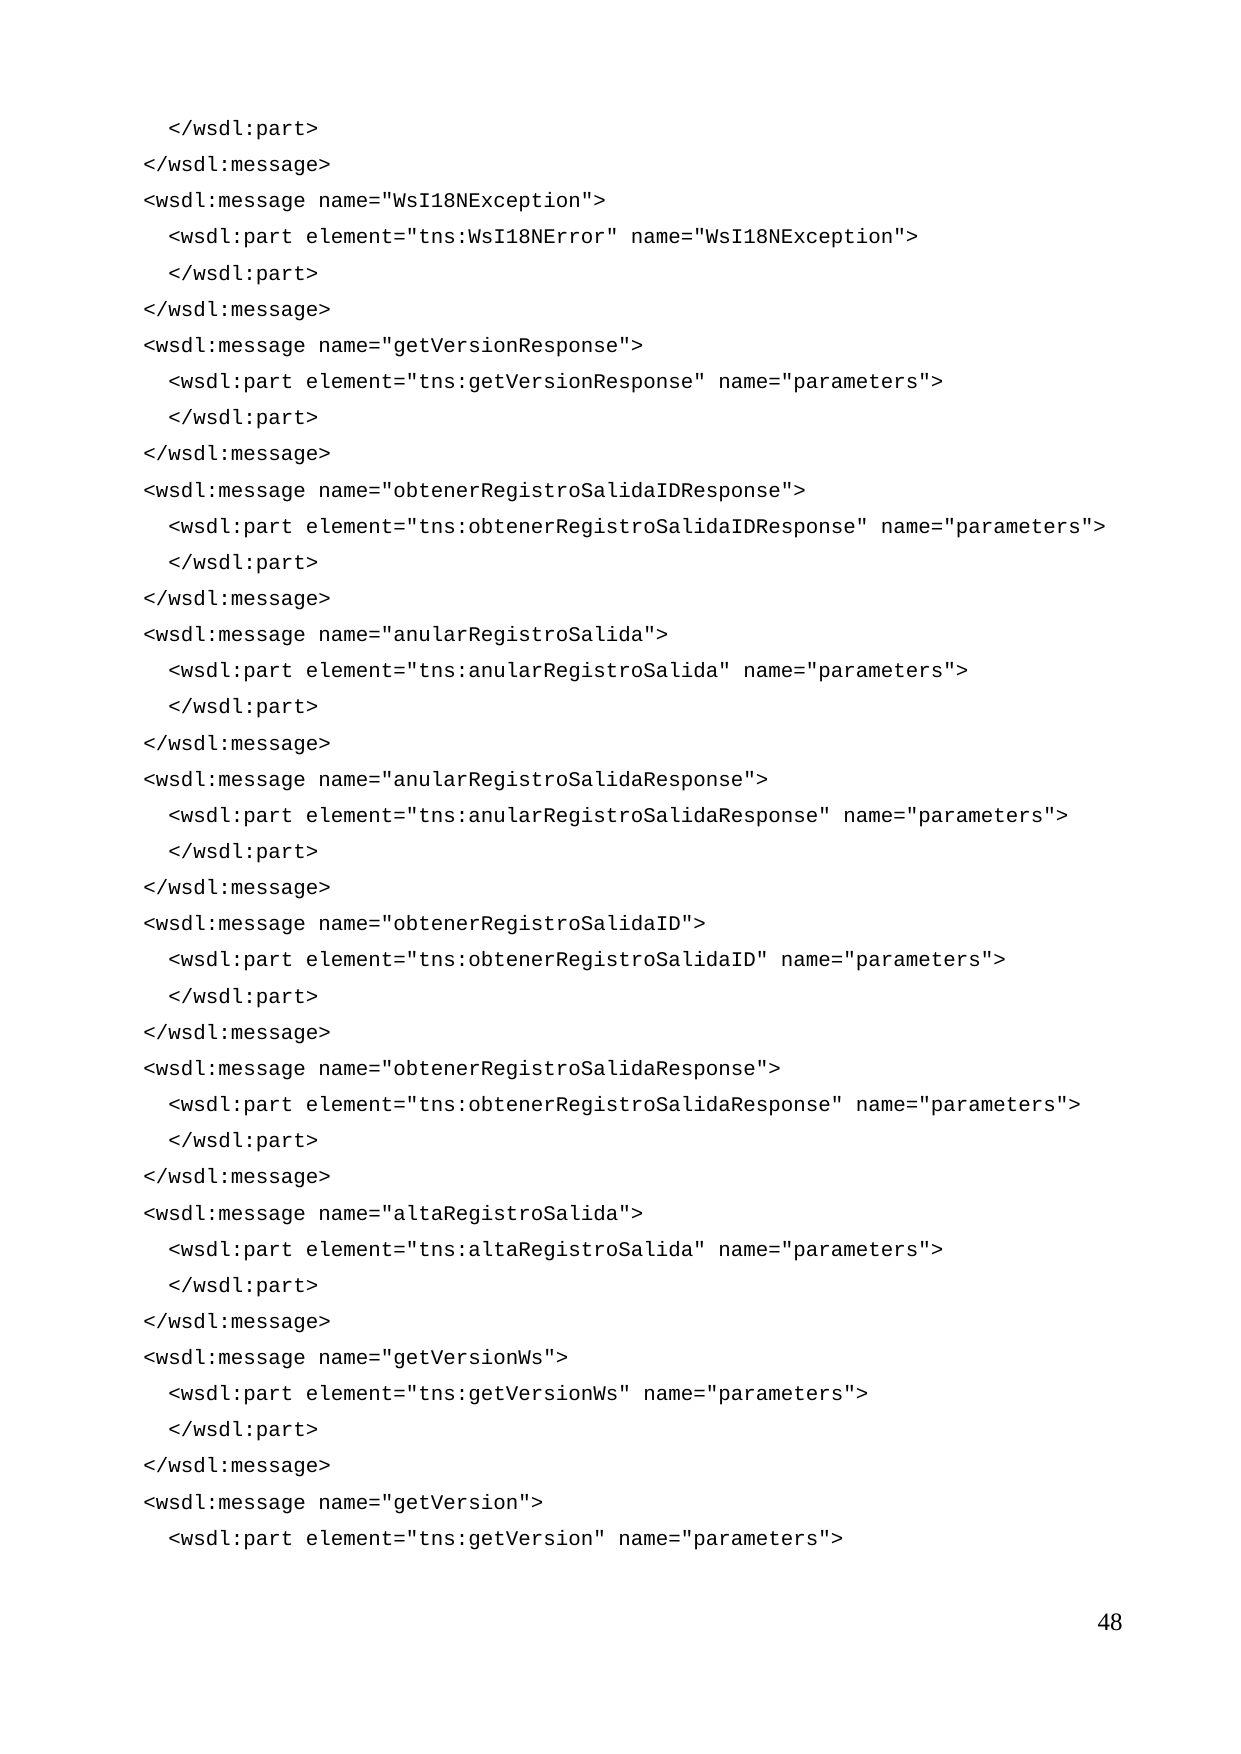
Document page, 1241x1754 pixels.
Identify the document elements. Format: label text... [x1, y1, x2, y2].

text </wsdl:part> [118, 407, 1122, 431]
text </wsdl:message> [118, 877, 1122, 901]
text <wsdl:part element="tns:WsI18NError" name="WsI18NException"> [118, 227, 1122, 250]
text <wsdl:part element="tns:getVersion" name="parameters"> [118, 1528, 1122, 1551]
text <wsdl:message name="anularRegistroSalida"> [118, 624, 1122, 648]
text </wsdl:part> [118, 986, 1122, 1009]
text </wsdl:message> [118, 588, 1122, 612]
text </wsdl:message> [118, 733, 1122, 756]
text </wsdl:part> [118, 1275, 1122, 1298]
text </wsdl:part> [118, 118, 1122, 142]
text </wsdl:message> [118, 154, 1122, 178]
text <wsdl:message name="getVersion"> [118, 1492, 1122, 1515]
text </wsdl:part> [118, 263, 1122, 286]
text </wsdl:message> [118, 1311, 1122, 1334]
text <wsdl:part element="tns:anularRegistroSalida" name="parameters"> [118, 660, 1122, 684]
text </wsdl:part> [118, 841, 1122, 865]
text </wsdl:message> [118, 1166, 1122, 1190]
text <wsdl:part element="tns:altaRegistroSalida" name="parameters"> [118, 1239, 1122, 1262]
text <wsdl:part element="tns:getVersionWs" name="parameters"> [118, 1383, 1122, 1407]
text <wsdl:message name="obtenerRegistroSalidaIDResponse"> [118, 479, 1122, 503]
text </wsdl:part> [118, 1419, 1122, 1443]
text </wsdl:message> [118, 299, 1122, 322]
text </wsdl:part> [118, 1130, 1122, 1154]
text </wsdl:message> [118, 443, 1122, 467]
text <wsdl:part element="tns:obtenerRegistroSalidaResponse" name="parameters"> [118, 1094, 1122, 1118]
text <wsdl:message name="altaRegistroSalida"> [118, 1202, 1122, 1226]
text <wsdl:message name="anularRegistroSalidaResponse"> [118, 769, 1122, 792]
text </wsdl:part> [118, 552, 1122, 576]
text <wsdl:message name="obtenerRegistroSalidaResponse"> [118, 1058, 1122, 1082]
text <wsdl:part element="tns:getVersionResponse" name="parameters"> [118, 371, 1122, 395]
text </wsdl:message> [118, 1456, 1122, 1479]
text </wsdl:message> [118, 1022, 1122, 1045]
text <wsdl:part element="tns:obtenerRegistroSalidaIDResponse" name="parameters"> [118, 516, 1122, 539]
text <wsdl:message name="getVersionResponse"> [118, 335, 1122, 359]
text <wsdl:part element="tns:anularRegistroSalidaResponse" name="parameters"> [118, 805, 1122, 828]
text <wsdl:part element="tns:obtenerRegistroSalidaID" name="parameters"> [118, 949, 1122, 973]
text <wsdl:message name="getVersionWs"> [118, 1347, 1122, 1371]
text <wsdl:message name="obtenerRegistroSalidaID"> [118, 913, 1122, 937]
text <wsdl:message name="WsI18NException"> [118, 190, 1122, 214]
text </wsdl:part> [118, 696, 1122, 720]
